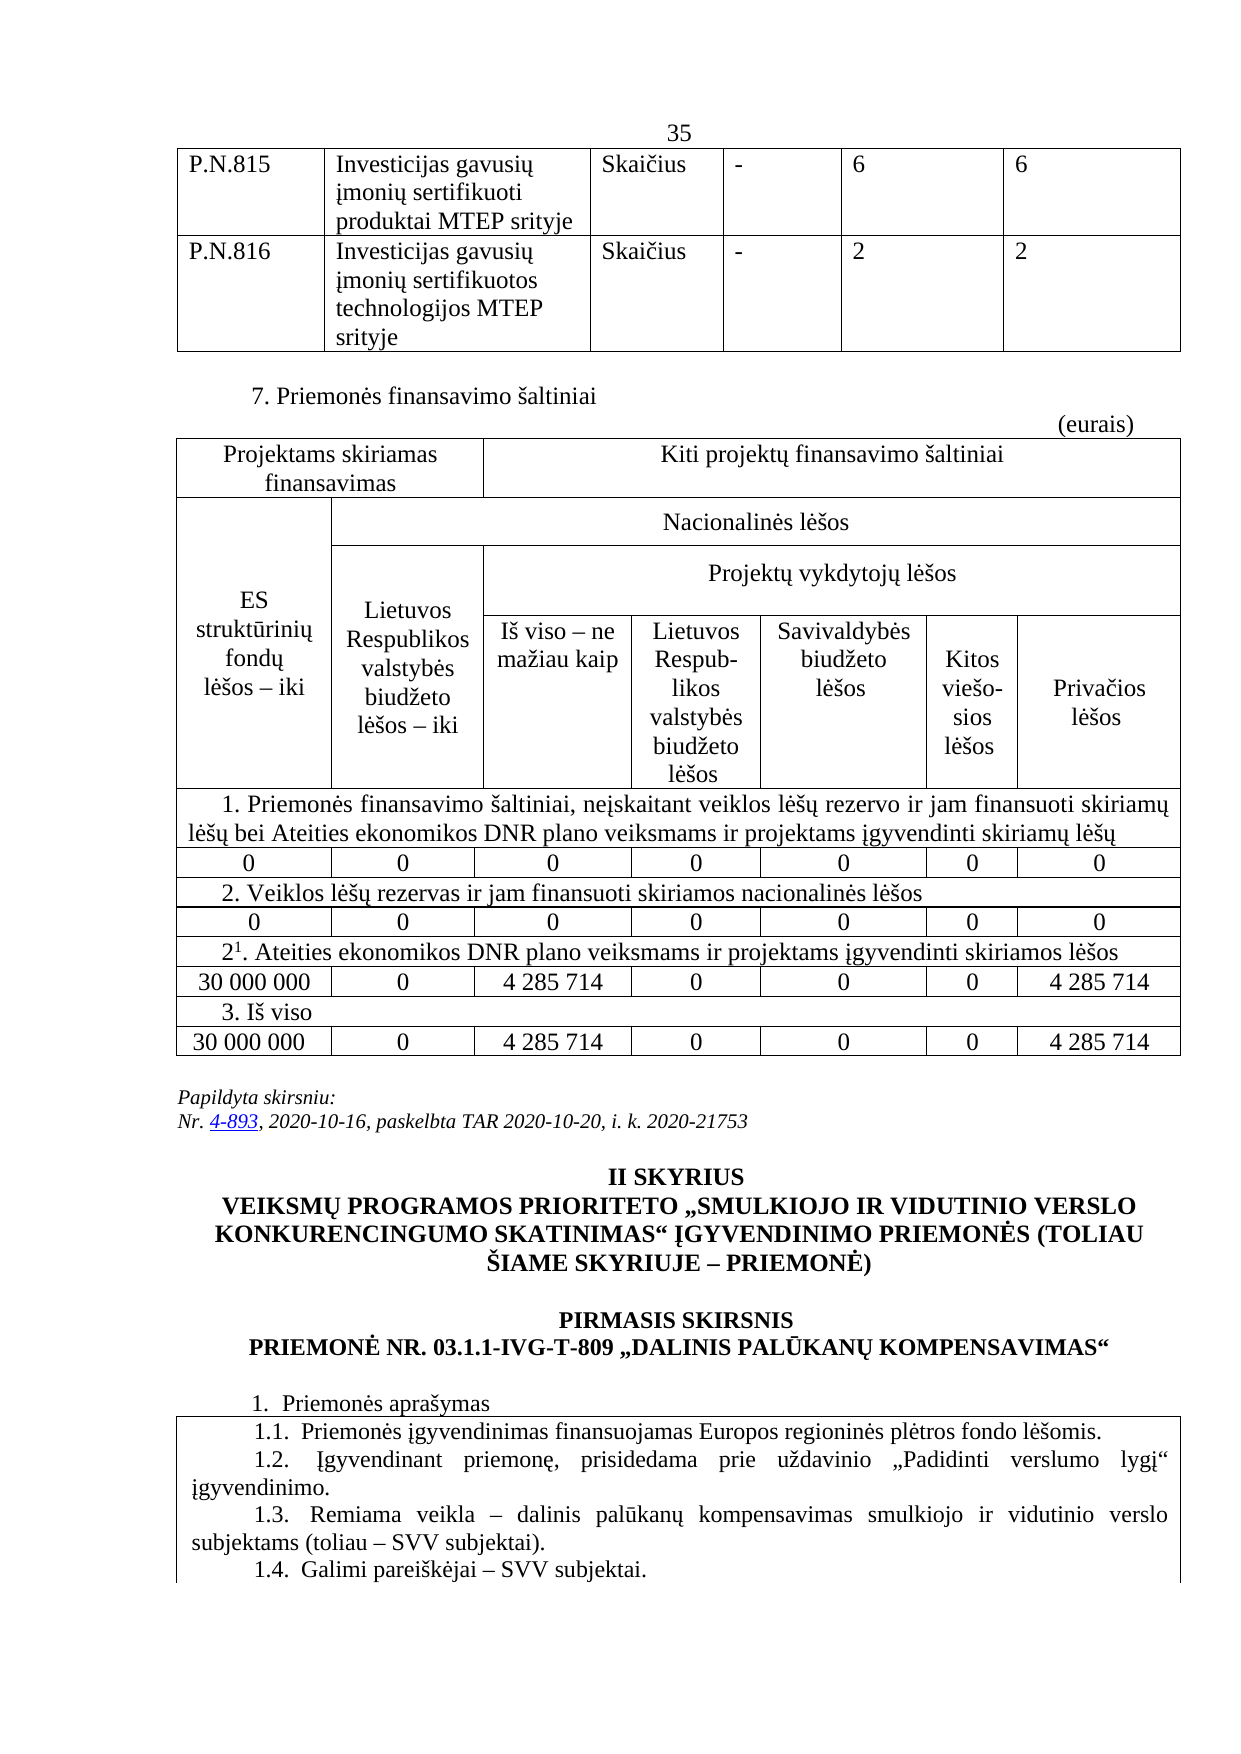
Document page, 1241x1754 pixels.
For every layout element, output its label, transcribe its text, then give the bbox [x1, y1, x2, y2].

table_cell 0 [927, 1027, 1017, 1055]
table_cell 1.3. Remiama veikla – dalinis palūkanų kompensavimas smulkiojo ir vidutinio verslo subjektams (toliau – SVV subjektai). [177, 1500, 1180, 1555]
table_cell Lietuvos Respublikos valstybės biudžeto lėšos – iki [332, 546, 483, 788]
table_cell 0 [177, 848, 331, 877]
table_cell 0 [1018, 908, 1180, 936]
table_cell Skaičius [591, 149, 723, 235]
text II SKYRIUS [177, 1162, 1181, 1191]
table_cell 21. Ateities ekonomikos DNR plano veiksmams ir projektams įgyvendinti skiriamos lėšos [177, 937, 1180, 966]
text (eurais) [177, 409, 1181, 438]
table_cell ES struktūrinių fondų lėšos – iki [177, 498, 331, 788]
table_cell Lietuvos Respub-likos valstybės biudžeto lėšos [632, 616, 760, 788]
table_cell 0 [761, 908, 926, 936]
table_cell 0 [761, 967, 926, 996]
table_cell 4 285 714 [1018, 967, 1180, 996]
table_cell 30 000 000 [177, 1027, 331, 1055]
table_cell 0 [761, 848, 926, 877]
table_cell 2 [1004, 236, 1180, 351]
table_cell Kitos viešo-sios lėšos [927, 616, 1017, 788]
table_cell 1.4. Galimi pareiškėjai – SVV subjektai. [177, 1555, 1180, 1583]
table_cell Projektų vykdytojų lėšos [484, 546, 1180, 615]
text Papildyta skirsniu: [177, 1085, 1181, 1109]
table_cell 4 285 714 [475, 1027, 631, 1055]
table_cell 0 [177, 908, 331, 936]
table_cell - [724, 236, 841, 351]
table_cell Investicijas gavusių įmonių sertifikuoti produktai MTEP srityje [325, 149, 590, 235]
table_cell 0 [632, 908, 760, 936]
table_cell Privačios lėšos [1018, 616, 1180, 788]
table_cell 3. Iš viso [177, 997, 1180, 1026]
text 7. Priemonės finansavimo šaltiniai [251, 381, 1181, 409]
table_cell 0 [332, 908, 474, 936]
table_cell Nacionalinės lėšos [332, 498, 1180, 545]
table_cell 6 [1004, 149, 1180, 235]
table_cell 0 [475, 908, 631, 936]
table_cell 0 [761, 1027, 926, 1055]
table_cell 1. Priemonės finansavimo šaltiniai, neįskaitant veiklos lėšų rezervo ir jam finansuoti skiriamų lėšų bei Ateities ekonomikos DNR plano veiksmams ir projektams įgyvendinti skiriamų lėšų [177, 789, 1180, 847]
table_cell 0 [1018, 848, 1180, 877]
table_cell Skaičius [591, 236, 723, 351]
table_cell Savivaldybės biudžeto lėšos [761, 616, 926, 788]
table_cell 0 [632, 848, 760, 877]
table_header 1.1. Priemonės įgyvendinimas finansuojamas Europos regioninės plėtros fondo lėšomis. [177, 1417, 1180, 1445]
table_cell 0 [632, 1027, 760, 1055]
table_cell P.N.815 [178, 149, 324, 235]
table_cell 0 [332, 848, 474, 877]
table_cell 0 [927, 967, 1017, 996]
table_cell 0 [927, 848, 1017, 877]
table_cell 0 [332, 1027, 474, 1055]
text PIRMASIS SKIRSNIS [177, 1306, 1181, 1333]
table_header Projektams skiriamas finansavimas [177, 439, 483, 497]
table_cell 2 [842, 236, 1003, 351]
table_cell 6 [842, 149, 1003, 235]
table_cell Iš viso – ne mažiau kaip [484, 616, 631, 788]
table_cell Investicijas gavusių įmonių sertifikuotos technologijos MTEP srityje [325, 236, 590, 351]
text 1. Priemonės aprašymas [251, 1389, 1181, 1416]
table_cell 4 285 714 [475, 967, 631, 996]
table_cell 4 285 714 [1018, 1027, 1180, 1055]
table_cell 0 [475, 848, 631, 877]
table_cell - [724, 149, 841, 235]
table_cell 30 000 000 [177, 967, 331, 996]
table_cell 1.2. Įgyvendinant priemonę, prisidedama prie uždavinio „Padidinti verslumo lygį“ įgyvendinimo. [177, 1445, 1180, 1500]
table_header Kiti projektų finansavimo šaltiniai [484, 439, 1180, 497]
text VEIKSMŲ PROGRAMOS PRIORITETO „SMULKIOJO IR VIDUTINIO VERSLO KONKURENCINGUMO SKATINIMAS“ ĮGYVENDINIMO PRIEMONĖS (TOLIAU ŠIAME SKYRIUJE – PRIEMONĖ) [177, 1191, 1181, 1277]
text PRIEMONĖ NR. 03.1.1-IVG-T-809 „DALINIS PALŪKANŲ KOMPENSAVIMAS“ [177, 1333, 1181, 1361]
table_cell 2. Veiklos lėšų rezervas ir jam finansuoti skiriamos nacionalinės lėšos [177, 878, 1180, 906]
table_cell P.N.816 [178, 236, 324, 351]
table_cell 0 [332, 967, 474, 996]
table_cell 0 [632, 967, 760, 996]
table_cell 0 [927, 908, 1017, 936]
text Nr. 4-893, 2020-10-16, paskelbta TAR 2020-10-20, i. k. 2020-21753 [177, 1109, 1181, 1133]
